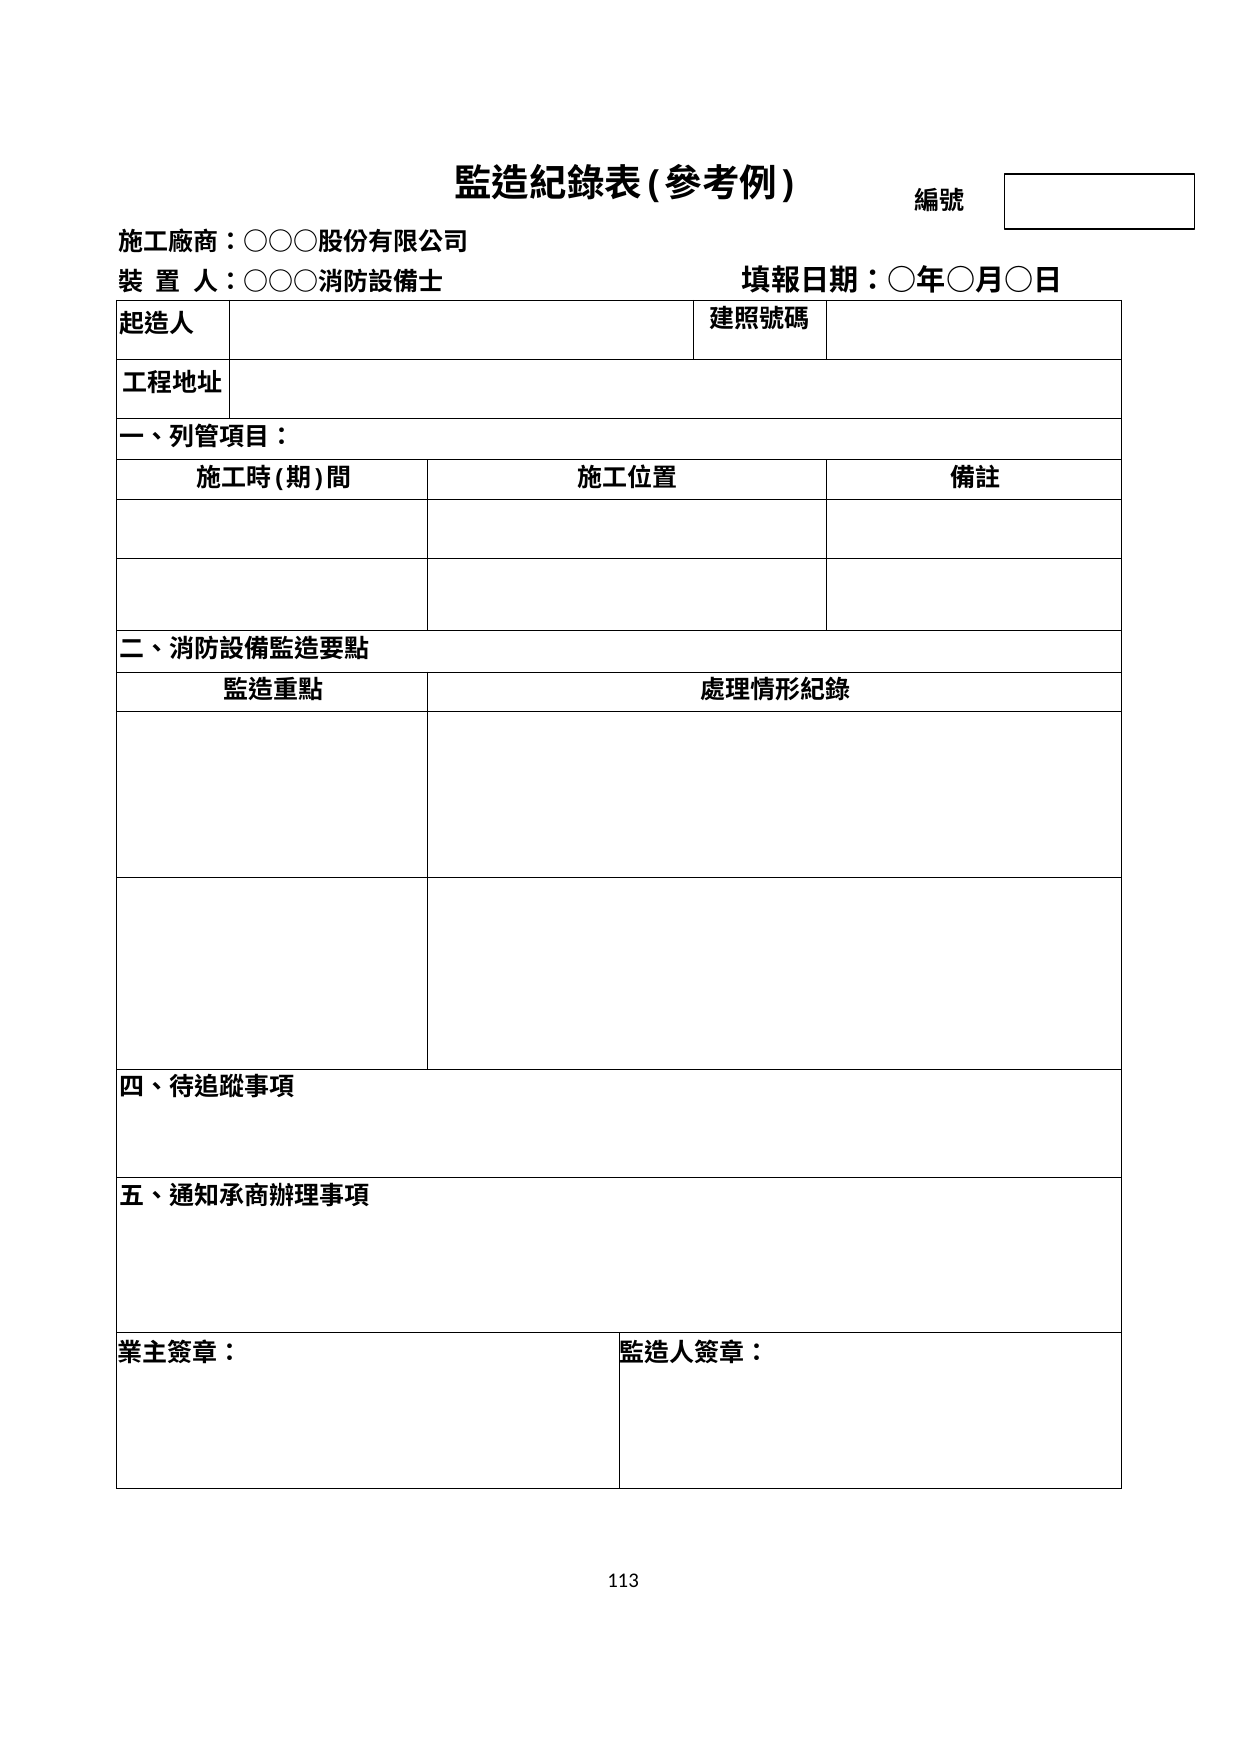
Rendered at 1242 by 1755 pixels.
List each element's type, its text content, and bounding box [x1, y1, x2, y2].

table_cell 監造人簽章： [620, 1333, 1121, 1488]
table_cell [428, 878, 1121, 1068]
text 裝 置 人：○○○消防設備士 填報日期：○年○月○日 [118, 258, 1142, 295]
table_cell [117, 878, 427, 1068]
table_header [827, 301, 1121, 359]
table_cell 處理情形紀錄 [428, 673, 1121, 711]
text 施工廠商：○○○股份有限公司 [118, 222, 794, 258]
table_header 建照號碼 [694, 301, 826, 359]
table_cell [230, 360, 1121, 418]
table_cell [827, 500, 1121, 557]
table_cell [428, 559, 826, 630]
table_header [230, 301, 693, 359]
table_cell 四、待追蹤事項 [117, 1070, 1121, 1177]
table_cell 施工時(期)間 [117, 460, 427, 499]
table_cell [117, 500, 427, 557]
text 監造紀錄表(參考例) [454, 153, 802, 207]
table_header 起造人 [117, 301, 229, 359]
table_cell [117, 559, 427, 630]
table_cell 一、列管項目： [117, 419, 1121, 459]
table_cell 施工位置 [428, 460, 826, 499]
table_cell 二、消防設備監造要點 [117, 631, 1121, 672]
text [1005, 184, 1142, 215]
table_cell [827, 559, 1121, 630]
table_cell 五、通知承商辦理事項 [117, 1178, 1121, 1332]
table_cell [428, 712, 1121, 877]
table_cell 工程地址 [117, 360, 229, 418]
table_cell 備註 [827, 460, 1121, 499]
table_cell 業主簽章： [117, 1333, 619, 1488]
table_cell [428, 500, 826, 557]
table_cell 監造重點 [117, 673, 427, 711]
table_cell [117, 712, 427, 877]
text 編號 [914, 184, 1004, 215]
